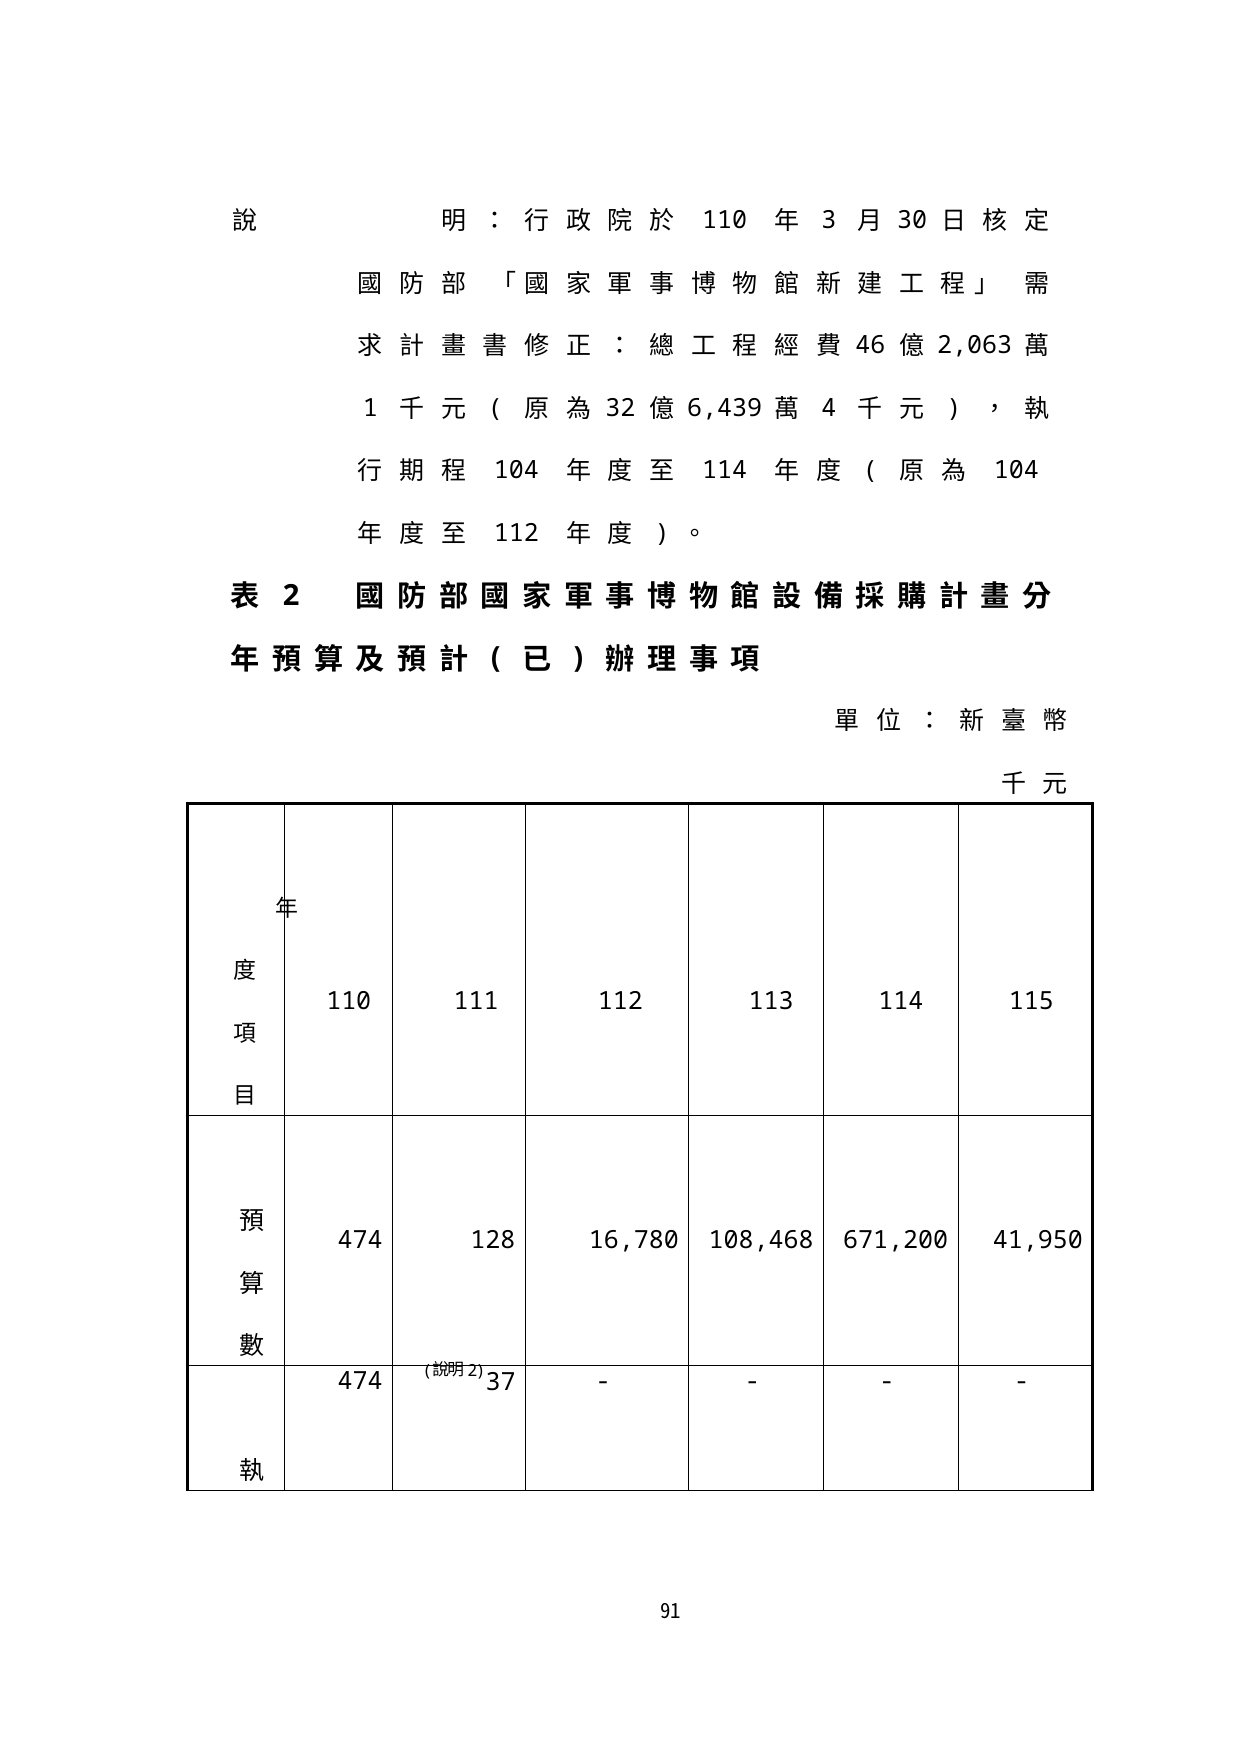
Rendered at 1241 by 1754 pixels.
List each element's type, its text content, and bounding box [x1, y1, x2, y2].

table_cell 預算數 [189, 1116, 284, 1365]
table_cell (說明2)37 [393, 1366, 525, 1490]
table_header 112 [526, 805, 688, 1115]
table_header 111 [393, 805, 525, 1115]
text 表2 國防部國家軍事博物館設備採購計畫分年預算及預計(已)辦理事項 [184, 552, 1058, 677]
table_cell 41,950 [959, 1116, 1091, 1365]
table_cell 671,200 [824, 1116, 958, 1365]
table_header 110 [285, 805, 392, 1115]
table_cell 474 [285, 1116, 392, 1365]
table_cell 128 [393, 1116, 525, 1365]
table_cell 474 [285, 1366, 392, 1490]
table_header 115 [959, 805, 1091, 1115]
table_header 113 [689, 805, 823, 1115]
table_cell - [689, 1366, 823, 1490]
table_header 114 [824, 805, 958, 1115]
table_cell 108,468 [689, 1116, 823, 1365]
table_cell 執 [189, 1366, 284, 1490]
table_cell - [526, 1366, 688, 1490]
text 說 明：行政院於110年3月30日核定國防部「國家軍事博物館新建工程」需求計畫書修正：總工程經費46億2,063萬1千元(原為32億6,439萬4千元)，執行期程104年度至114年度(原為104年度至112年度)。 [184, 177, 1058, 552]
table_cell 16,780 [526, 1116, 688, 1365]
table_cell - [824, 1366, 958, 1490]
text 單位：新臺幣千元 [184, 677, 1076, 802]
table_cell - [959, 1366, 1091, 1490]
table_header 年度 項目 [189, 805, 284, 1115]
